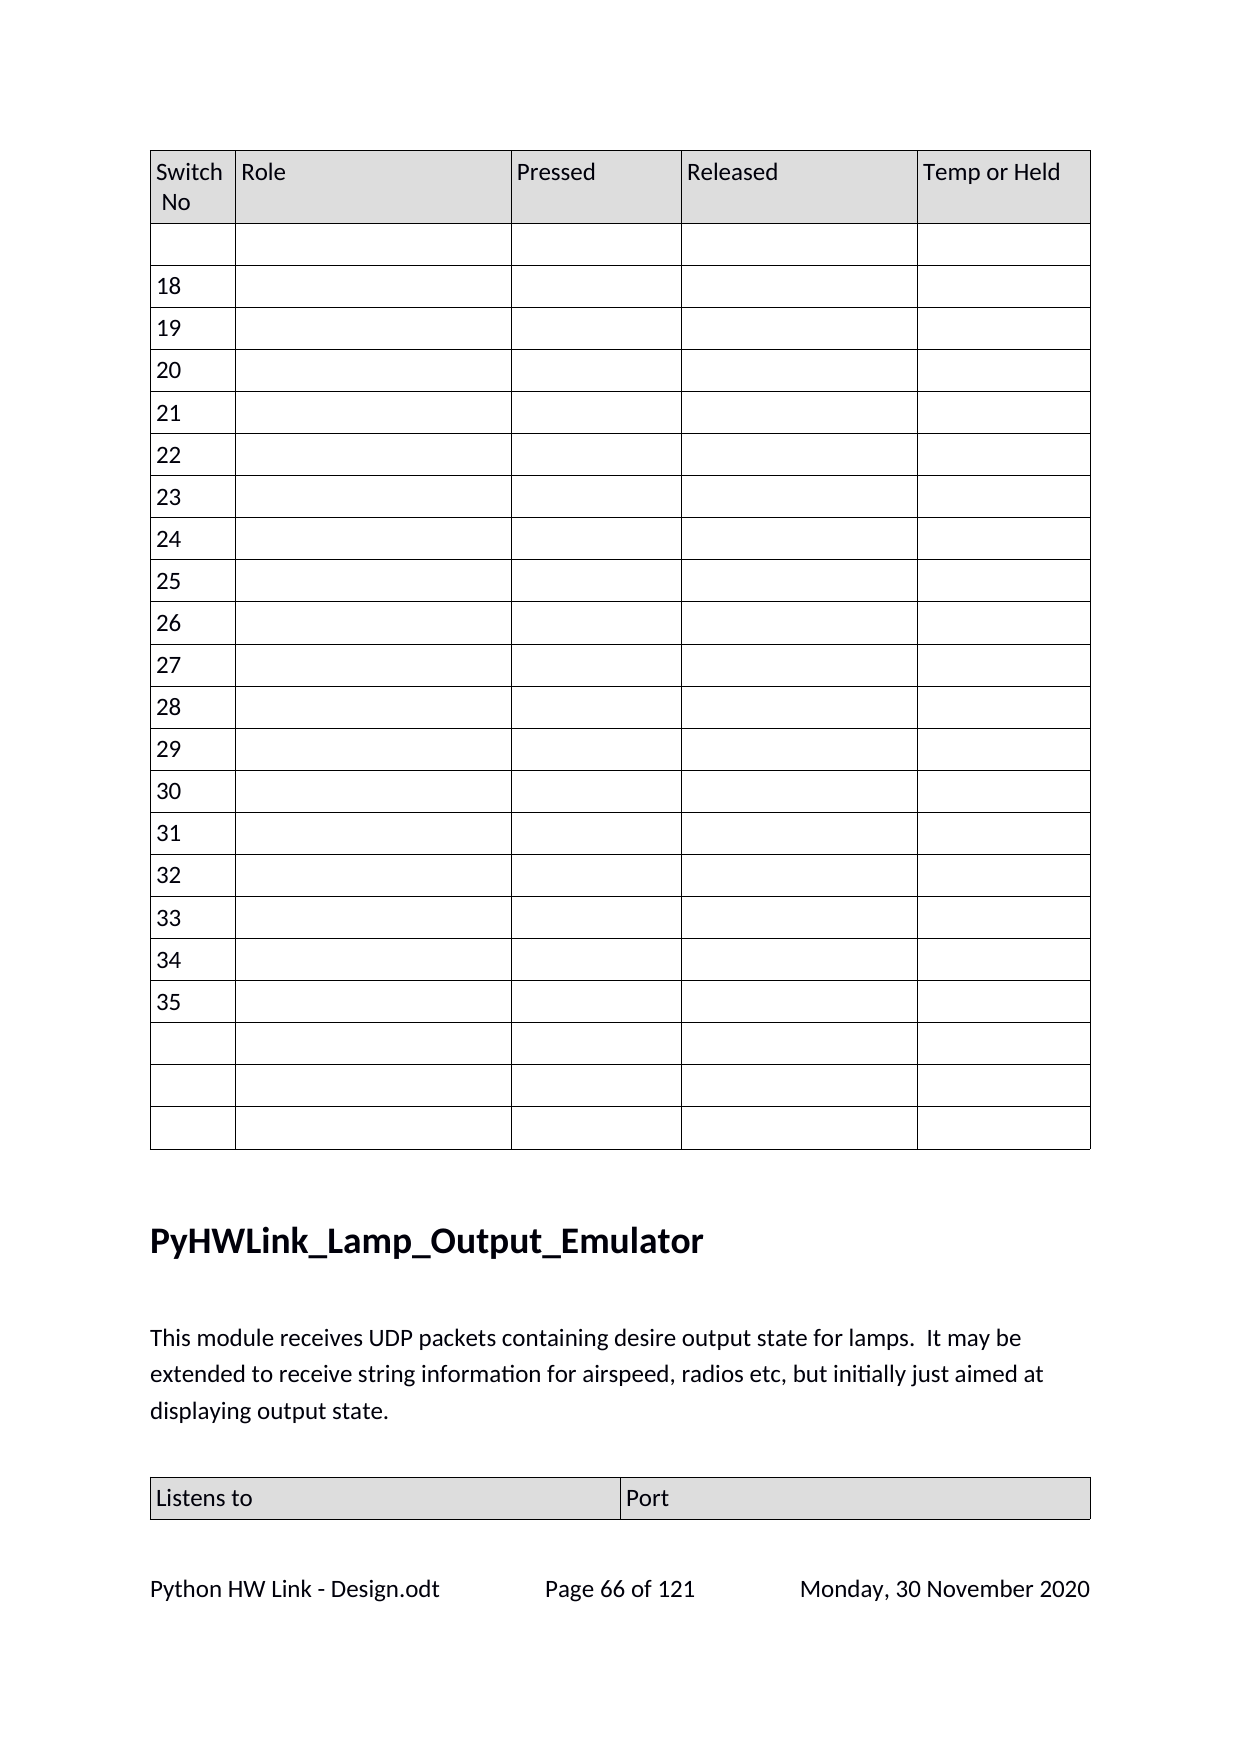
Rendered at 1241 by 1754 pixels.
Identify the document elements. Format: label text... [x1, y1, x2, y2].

table_cell 26 [151, 602, 235, 643]
table_cell [512, 266, 681, 307]
table_cell 34 [151, 939, 235, 980]
table_cell [512, 392, 681, 433]
table_cell 21 [151, 392, 235, 433]
table_cell [236, 813, 511, 854]
table_cell [918, 855, 1090, 896]
table_cell [236, 1065, 511, 1106]
table_cell 33 [151, 897, 235, 938]
table_cell 20 [151, 350, 235, 391]
table_cell 35 [151, 981, 235, 1022]
table_cell [918, 771, 1090, 812]
table_cell [236, 1107, 511, 1148]
table_cell [512, 308, 681, 349]
table_cell [682, 434, 917, 475]
table_cell [512, 771, 681, 812]
table_cell [682, 308, 917, 349]
table_cell [236, 939, 511, 980]
table_cell 27 [151, 645, 235, 686]
table_cell 30 [151, 771, 235, 812]
table_cell 19 [151, 308, 235, 349]
table_cell [512, 939, 681, 980]
table_cell [236, 434, 511, 475]
table_cell [918, 308, 1090, 349]
table_cell [682, 1065, 917, 1106]
table_cell [682, 476, 917, 517]
table_cell [512, 602, 681, 643]
table_cell [682, 687, 917, 728]
table_cell [512, 813, 681, 854]
table_cell [236, 476, 511, 517]
table_header Port [621, 1478, 1090, 1519]
table_cell [236, 729, 511, 770]
table_cell [512, 560, 681, 601]
table_cell [151, 1107, 235, 1148]
table_header Switch No [151, 151, 235, 223]
table_cell [918, 981, 1090, 1022]
table_cell [682, 224, 917, 265]
table_cell [236, 518, 511, 559]
table_cell [236, 897, 511, 938]
table_cell [512, 729, 681, 770]
table_cell [151, 1065, 235, 1106]
table_cell [918, 602, 1090, 643]
table_cell [918, 476, 1090, 517]
table_cell [918, 939, 1090, 980]
table_cell [918, 560, 1090, 601]
table_cell [512, 1065, 681, 1106]
table_cell [682, 897, 917, 938]
table_cell [512, 1107, 681, 1148]
table_cell [682, 855, 917, 896]
table_cell [682, 1023, 917, 1064]
table_cell [682, 266, 917, 307]
table_cell [682, 645, 917, 686]
table_cell [236, 855, 511, 896]
table_cell [236, 392, 511, 433]
table_cell [236, 350, 511, 391]
table_cell [918, 1107, 1090, 1148]
table_cell [682, 981, 917, 1022]
table_cell [236, 687, 511, 728]
table_cell [512, 518, 681, 559]
table_cell 32 [151, 855, 235, 896]
table_cell [512, 224, 681, 265]
table_cell [512, 981, 681, 1022]
table_cell [682, 392, 917, 433]
table_cell [512, 855, 681, 896]
table_cell [682, 771, 917, 812]
table_cell [682, 518, 917, 559]
table_cell [236, 645, 511, 686]
table_cell [682, 602, 917, 643]
table_cell 22 [151, 434, 235, 475]
table_cell [512, 434, 681, 475]
table_cell [918, 392, 1090, 433]
table_cell [236, 981, 511, 1022]
table_cell [918, 350, 1090, 391]
table_cell [918, 645, 1090, 686]
table_cell [918, 434, 1090, 475]
table_header Released [682, 151, 917, 223]
table_cell [682, 939, 917, 980]
table_cell [918, 518, 1090, 559]
table_cell [512, 1023, 681, 1064]
table_cell [918, 729, 1090, 770]
table_header Role [236, 151, 511, 223]
table_cell [512, 350, 681, 391]
table_header Pressed [512, 151, 681, 223]
text This module receives UDP packets containing desire output state for lamps. It may be extended to receive string information for airspeed, radios etc, but initially just aimed at displaying output state. [150, 1322, 1090, 1426]
table_cell [512, 687, 681, 728]
table_cell [918, 1023, 1090, 1064]
table_cell [918, 266, 1090, 307]
table_cell [236, 602, 511, 643]
table_header Temp or Held [918, 151, 1090, 223]
table_cell 29 [151, 729, 235, 770]
table_cell [682, 350, 917, 391]
table_cell 25 [151, 560, 235, 601]
table_cell 18 [151, 266, 235, 307]
table_cell [918, 1065, 1090, 1106]
table_cell [236, 771, 511, 812]
table_cell [512, 897, 681, 938]
table_cell [682, 813, 917, 854]
table_cell 28 [151, 687, 235, 728]
table_cell [682, 729, 917, 770]
table_cell [918, 687, 1090, 728]
table_cell [918, 813, 1090, 854]
table_cell [918, 897, 1090, 938]
table_cell [918, 224, 1090, 265]
table_cell [236, 560, 511, 601]
table_cell [236, 266, 511, 307]
table_cell 24 [151, 518, 235, 559]
table_header Listens to [151, 1478, 620, 1519]
table_cell 31 [151, 813, 235, 854]
table_cell 23 [151, 476, 235, 517]
table_cell [512, 476, 681, 517]
table_cell [682, 1107, 917, 1148]
subtitle PyHWLink_Lamp_Output_Emulator [150, 1217, 1090, 1262]
table_cell [682, 560, 917, 601]
table_cell [151, 1023, 235, 1064]
table_cell [236, 224, 511, 265]
table_cell [151, 224, 235, 265]
table_cell [236, 1023, 511, 1064]
table_cell [512, 645, 681, 686]
table_cell [236, 308, 511, 349]
